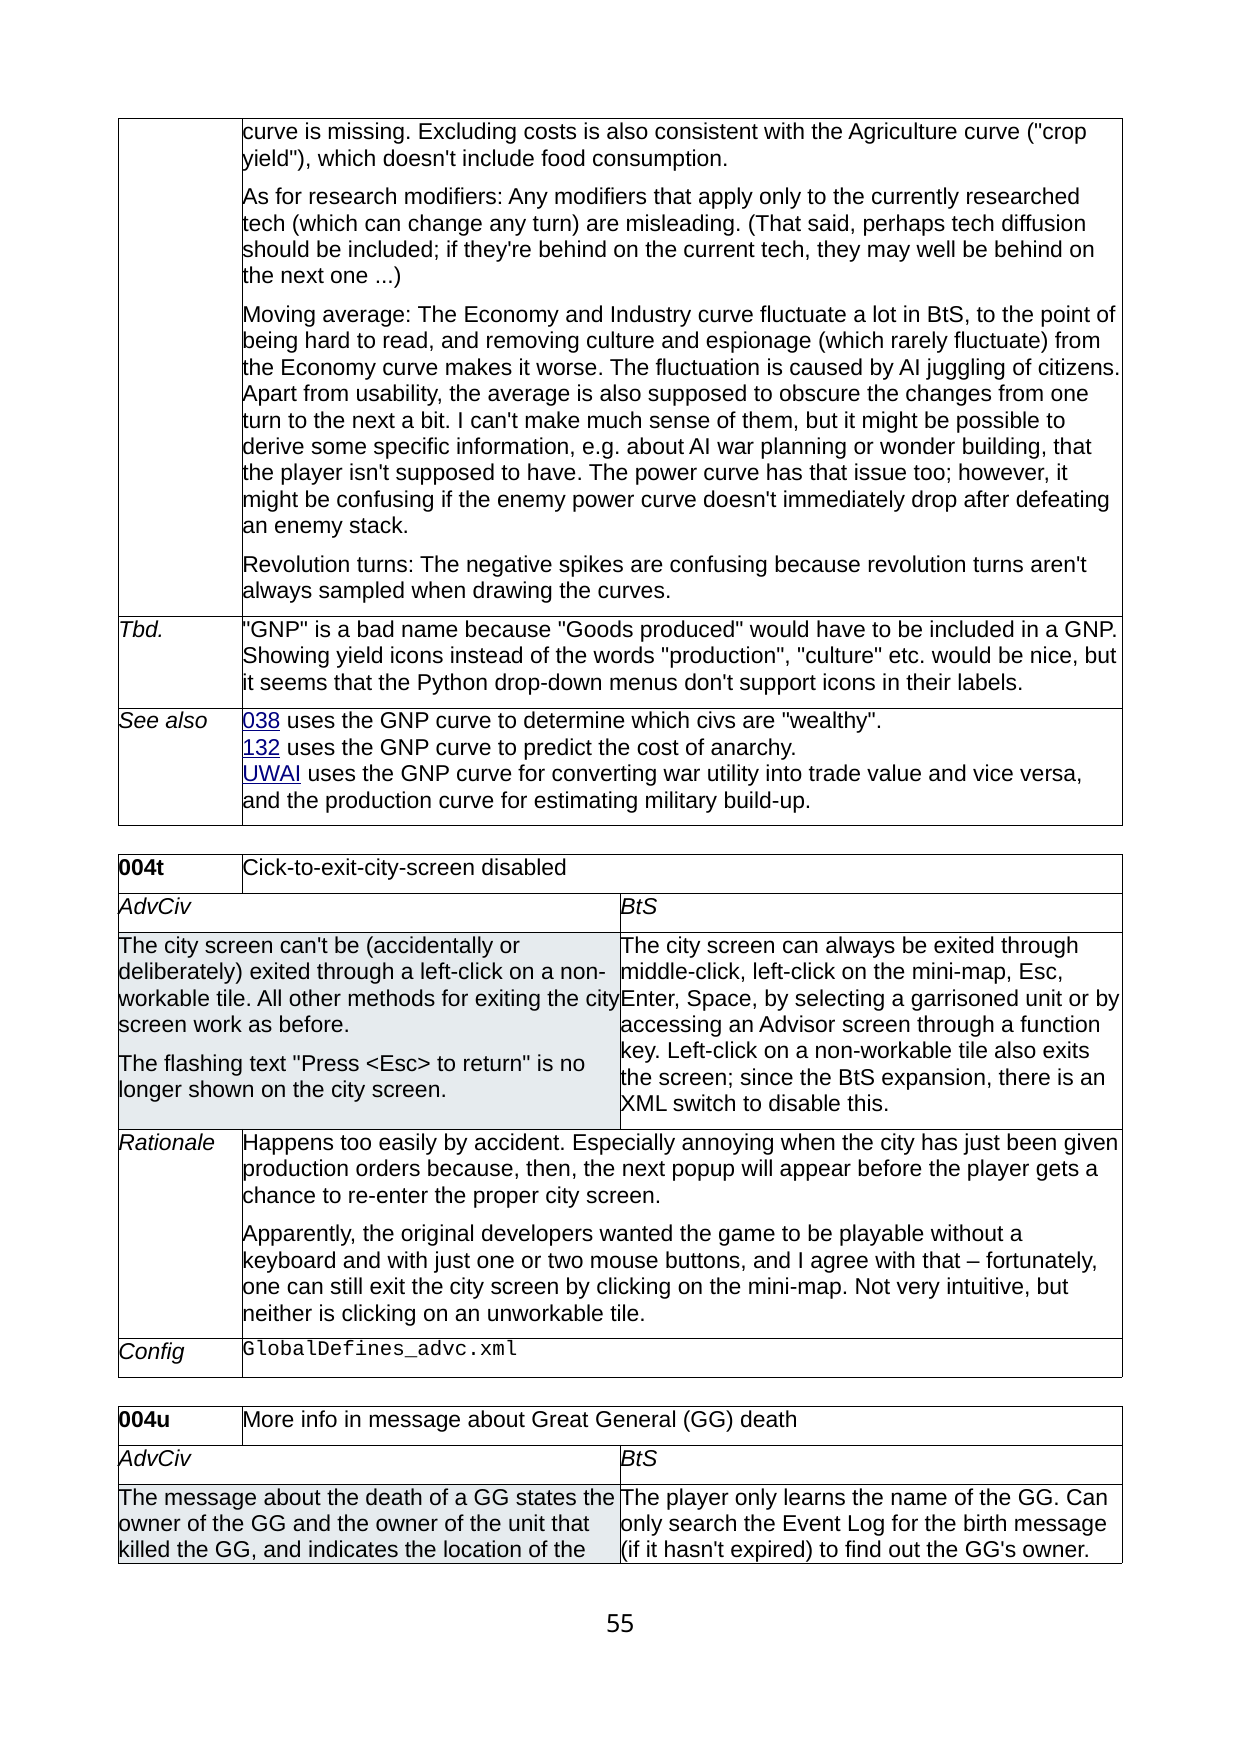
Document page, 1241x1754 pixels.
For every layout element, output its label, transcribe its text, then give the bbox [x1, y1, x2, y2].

table_cell BtS [621, 894, 1122, 932]
table_header More info in message about Great General (GG) death [243, 1407, 1122, 1445]
table_cell See also [119, 709, 242, 825]
table_cell Rationale [119, 1130, 242, 1338]
table_header 004t [119, 855, 242, 893]
table_cell "GNP" is a bad name because "Goods produced" would have to be included in a GNP. Showing yield icons instead of the words "production", "culture" etc. would be nice, but it seems that the Python drop-down menus don't support icons in their labels. [243, 617, 1122, 707]
table_header 004u [119, 1407, 242, 1445]
table_cell Tbd. [119, 617, 242, 707]
table_cell Config [119, 1339, 242, 1377]
table_cell AdvCiv [119, 894, 620, 932]
table_cell [119, 119, 242, 616]
table_cell BtS [621, 1446, 1122, 1484]
table_cell GlobalDefines_advc.xml [243, 1339, 1122, 1377]
table_cell Happens too easily by accident. Especially annoying when the city has just been given production orders because, then, the next popup will appear before the player gets a chance to re-enter the proper city screen. Apparently, the original developers wanted the game to be playable without a keyboard and with just one or two mouse buttons, and I agree with that – fortunately, one can still exit the city screen by clicking on the mini-map. Not very intuitive, but neither is clicking on an unworkable tile. [243, 1130, 1122, 1338]
table_cell curve is missing. Excluding costs is also consistent with the Agriculture curve ("crop yield"), which doesn't include food consumption. As for research modifiers: Any modifiers that apply only to the currently researched tech (which can change any turn) are misleading. (That said, perhaps tech diffusion should be included; if they're behind on the current tech, they may well be behind on the next one ...) Moving average: The Economy and Industry curve fluctuate a lot in BtS, to the point of being hard to read, and removing culture and espionage (which rarely fluctuate) from the Economy curve makes it worse. The fluctuation is caused by AI juggling of citizens. Apart from usability, the average is also supposed to obscure the changes from one turn to the next a bit. I can't make much sense of them, but it might be possible to derive some specific information, e.g. about AI war planning or wonder building, that the player isn't supposed to have. The power curve has that issue too; however, it might be confusing if the enemy power curve doesn't immediately drop after defeating an enemy stack. Revolution turns: The negative spikes are confusing because revolution turns aren't always sampled when drawing the curves. [243, 119, 1122, 616]
table_cell The city screen can't be (accidentally or deliberately) exited through a left-click on a non-workable tile. All other methods for exiting the city screen work as before. The flashing text "Press <Esc> to return" is no longer shown on the city screen. [119, 933, 620, 1129]
table_cell The message about the death of a GG states the owner of the GG and the owner of the unit that killed the GG, and indicates the location of the [119, 1485, 620, 1563]
table_cell 038 uses the GNP curve to determine which civs are "wealthy". 132 uses the GNP curve to predict the cost of anarchy. UWAI uses the GNP curve for converting war utility into trade value and vice versa, and the production curve for estimating military build-up. [243, 709, 1122, 825]
table_cell The player only learns the name of the GG. Can only search the Event Log for the birth message (if it hasn't expired) to find out the GG's owner. [621, 1485, 1122, 1563]
table_cell AdvCiv [119, 1446, 620, 1484]
table_header Cick-to-exit-city-screen disabled [243, 855, 1122, 893]
table_cell The city screen can always be exited through middle-click, left-click on the mini-map, Esc, Enter, Space, by selecting a garrisoned unit or by accessing an Advisor screen through a function key. Left-click on a non-workable tile also exits the screen; since the BtS expansion, there is an XML switch to disable this. [621, 933, 1122, 1129]
